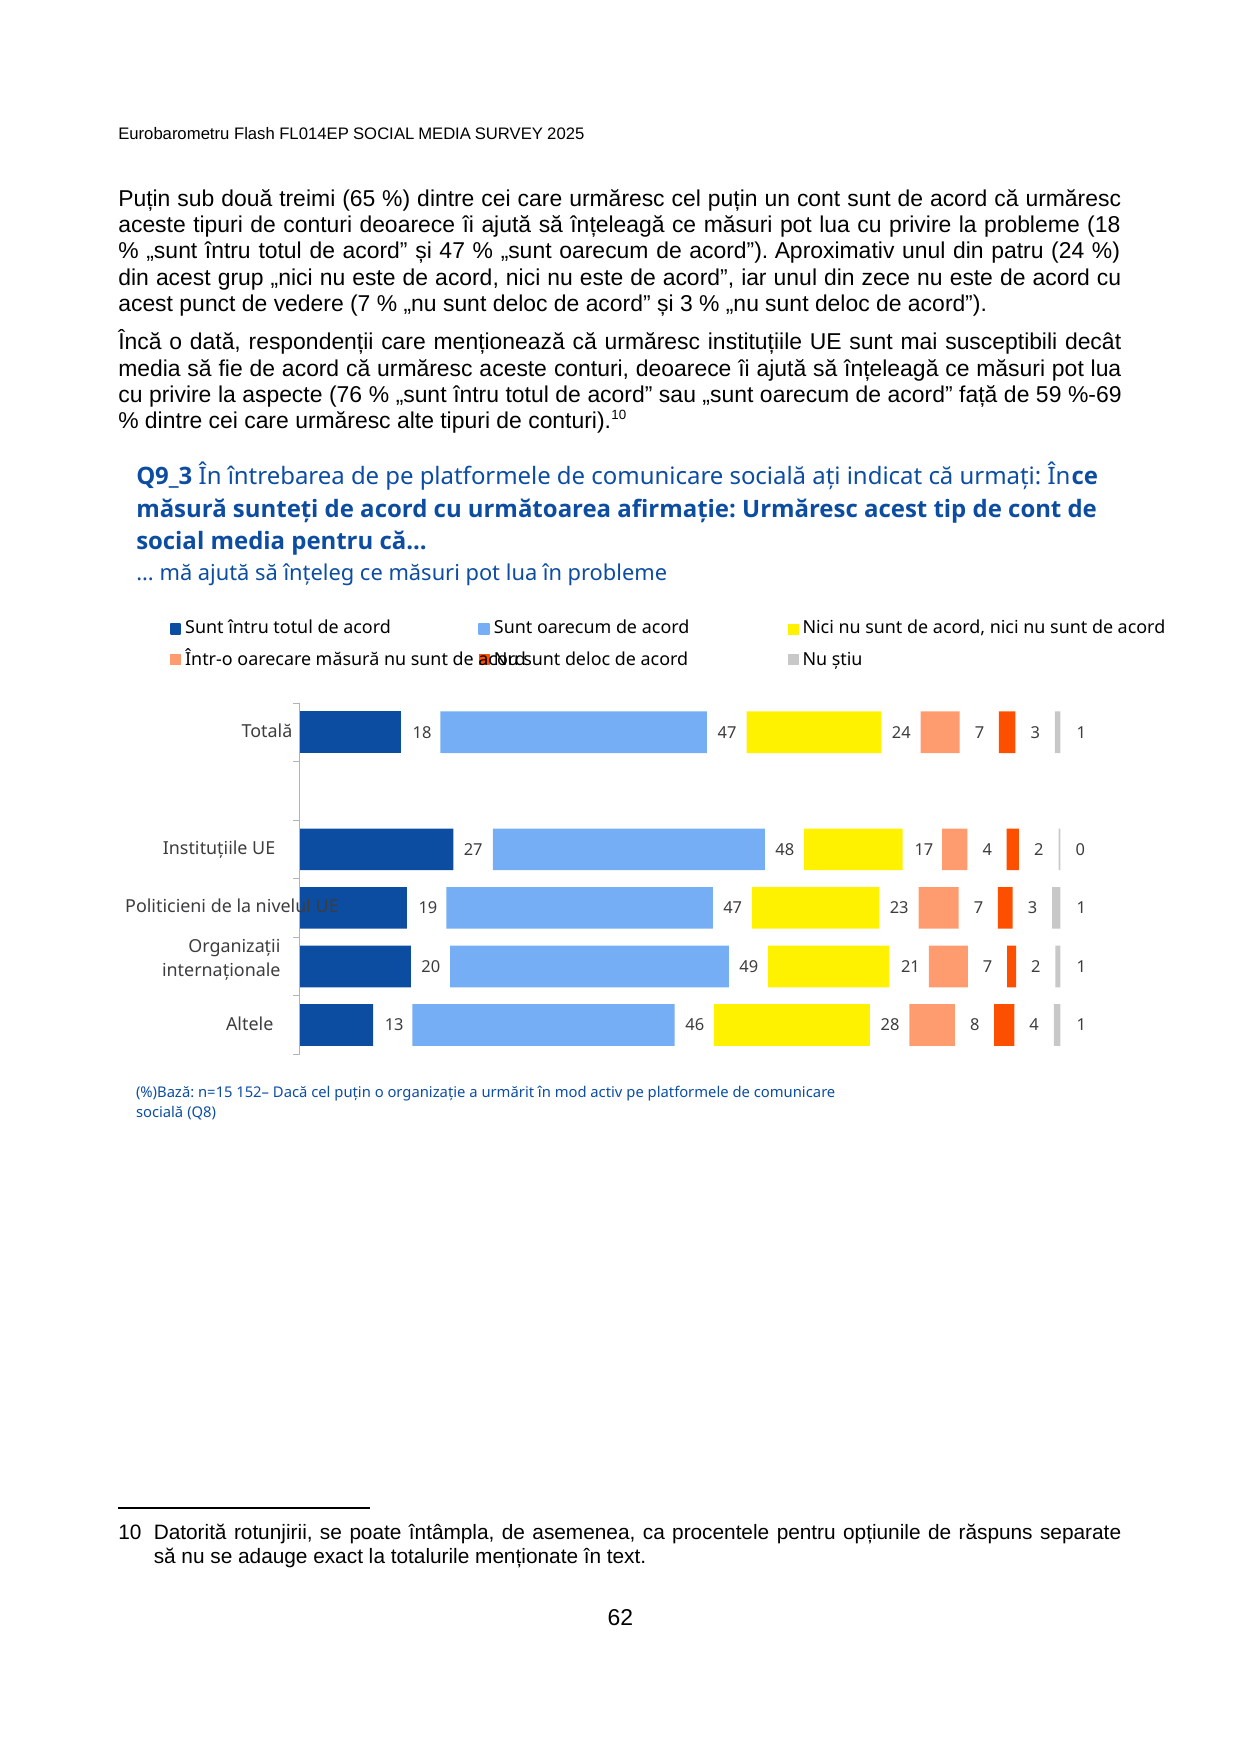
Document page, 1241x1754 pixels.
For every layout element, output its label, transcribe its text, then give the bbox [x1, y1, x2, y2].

text Datorită rotunjirii, se poate întâmpla, de asemenea, ca procentele pentru opțiunile de răspuns separate să nu se adauge exact la totalurile menționate în text. [118, 1520, 1122, 1568]
text Încă o dată, respondenții care menționează că urmăresc instituțiile UE sunt mai susceptibili decât media să fie de acord că urmăresc aceste conturi, deoarece îi ajută să înțeleagă ce măsuri pot lua cu privire la aspecte (76 % „sunt întru totul de acord” sau „sunt oarecum de acord” față de 59 %-69 % dintre cei care urmăresc alte tipuri de conturi). [118, 328, 1122, 434]
text Puțin sub două treimi (65 %) dintre cei care urmăresc cel puțin un cont sunt de acord că urmăresc aceste tipuri de conturi deoarece îi ajută să înțeleagă ce măsuri pot lua cu privire la probleme (18 % „sunt întru totul de acord” și 47 % „sunt oarecum de acord”). Aproximativ unul din patru (24 %) din acest grup „nici nu este de acord, nici nu este de acord”, iar unul din zece nu este de acord cu acest punct de vedere (7 % „nu sunt deloc de acord” și 3 % „nu sunt deloc de acord”). [118, 184, 1122, 316]
